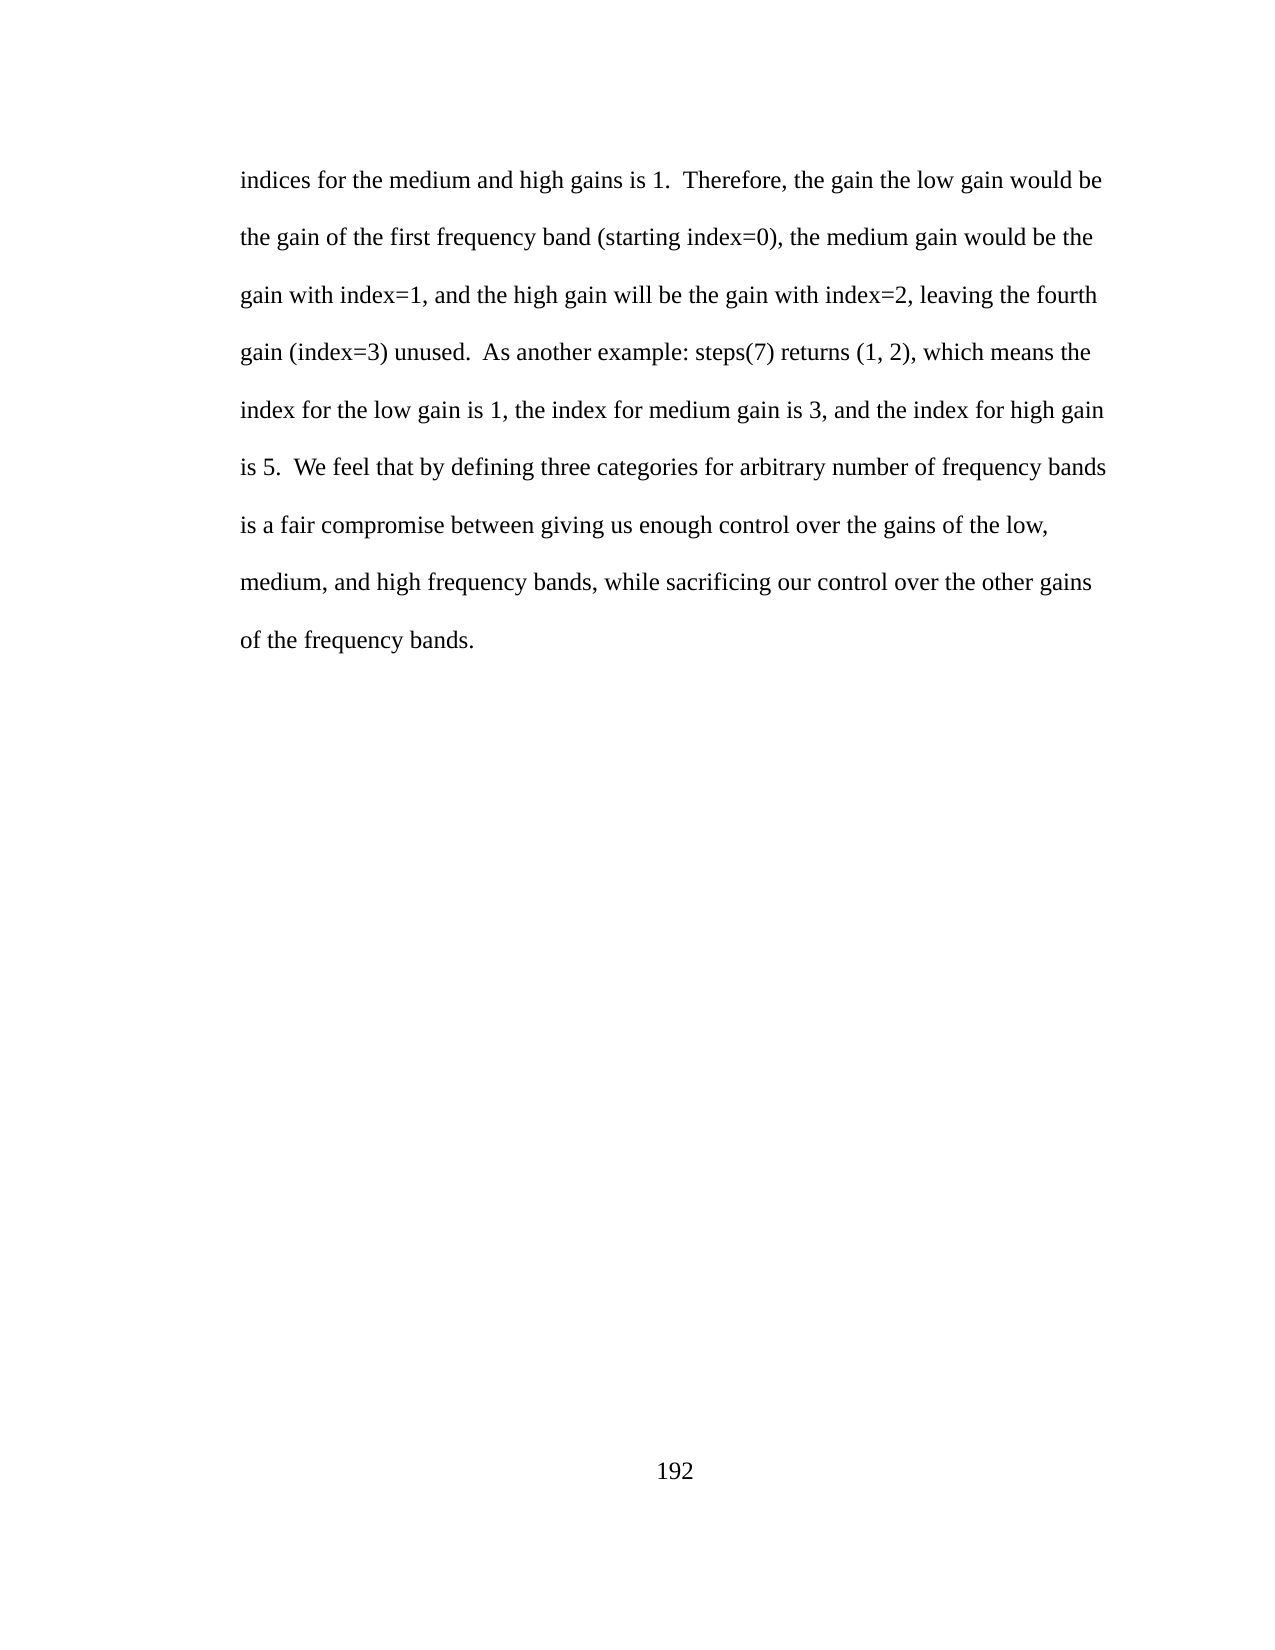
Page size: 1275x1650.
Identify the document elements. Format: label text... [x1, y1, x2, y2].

text indices for the medium and high gains is 1. Therefore, the gain the low gain would be the gain of the first frequency band (starting index=0), the medium gain would be the gain with index=1, and the high gain will be the gain with index=2, leaving the fourth gain (index=3) unused. As another example: steps(7) returns (1, 2), which means the index for the low gain is 1, the index for medium gain is 3, and the index for high gain is 5. We feel that by defining three categories for arbitrary number of frequency bands is a fair compromise between giving us enough control over the gains of the low, medium, and high frequency bands, while sacrificing our control over the other gains of the frequency bands. [240, 165, 1110, 653]
